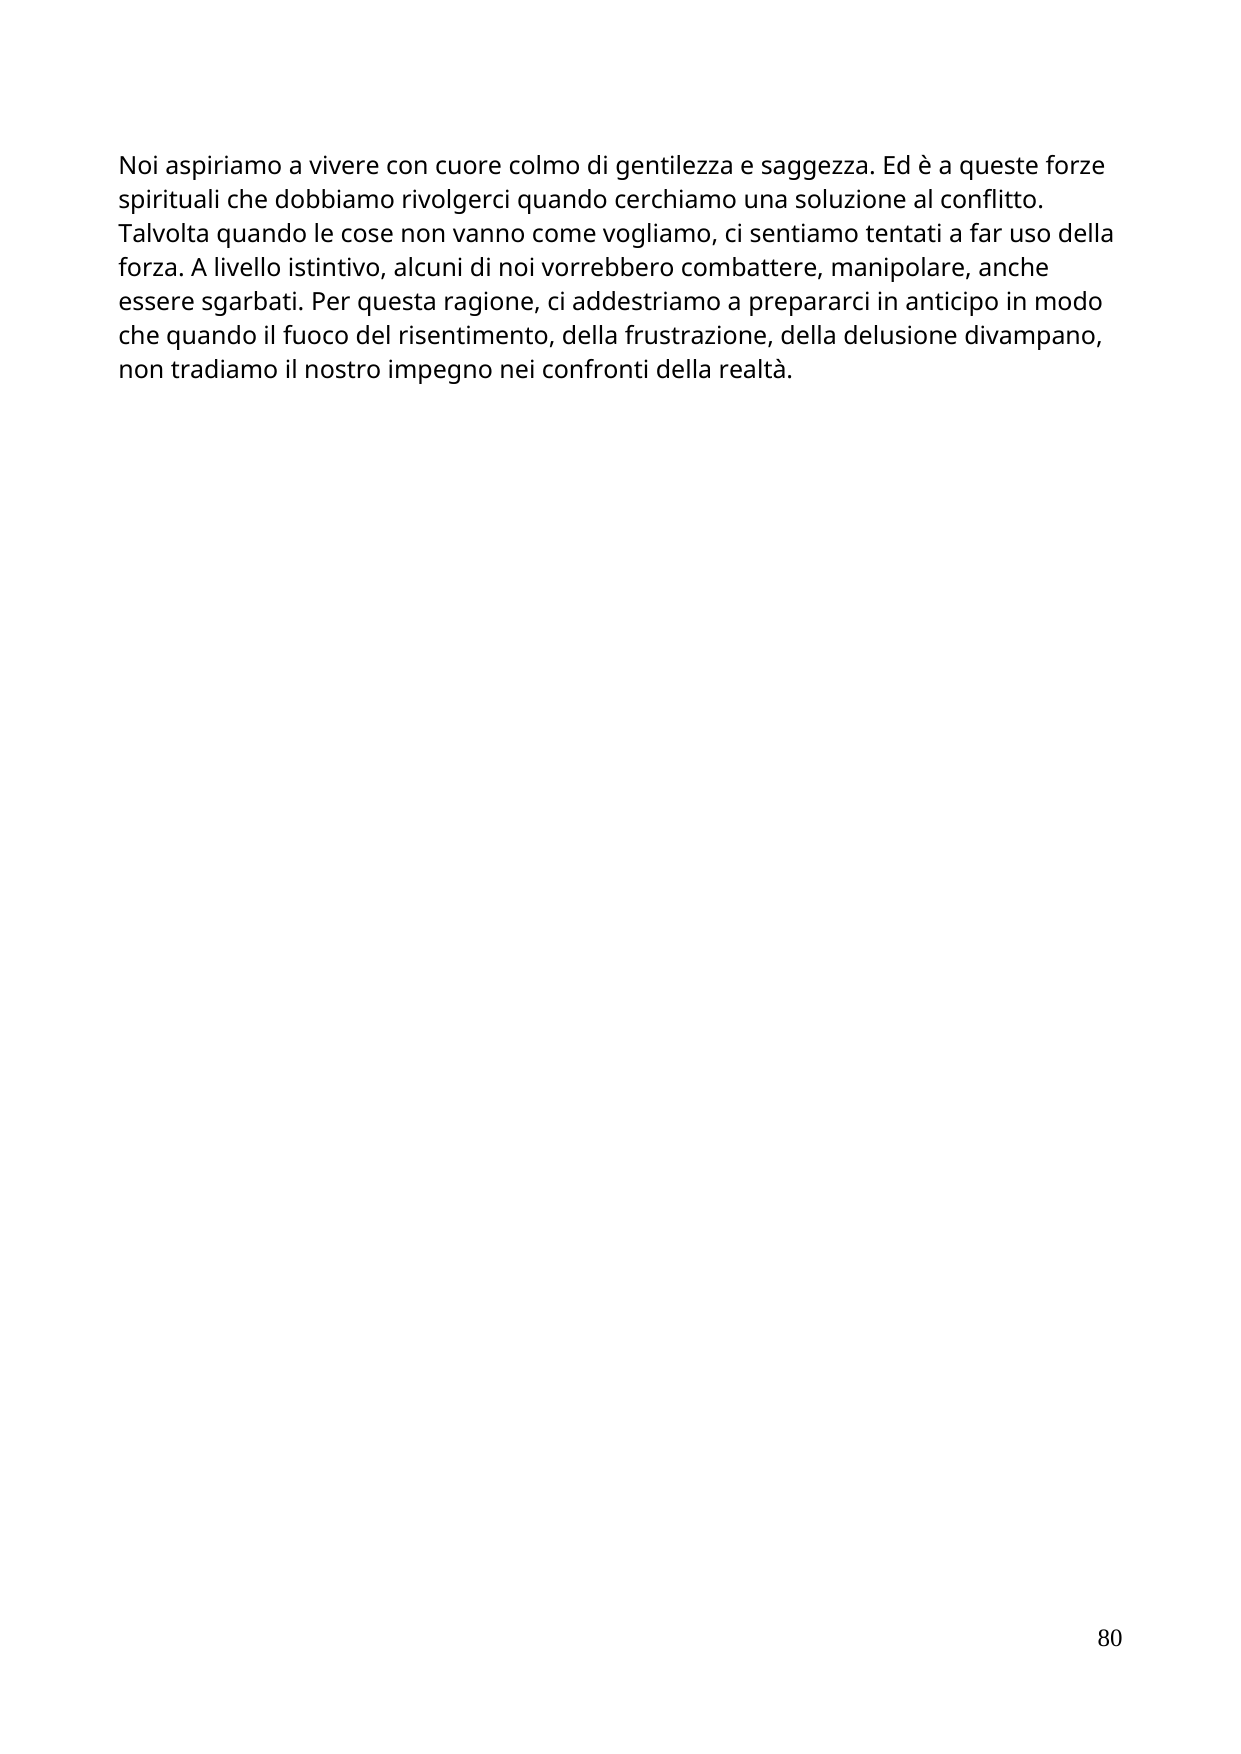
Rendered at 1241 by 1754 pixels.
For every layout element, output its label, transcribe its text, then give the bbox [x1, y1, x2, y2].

text Noi aspiriamo a vivere con cuore colmo di gentilezza e saggezza. Ed è a queste forze spirituali che dobbiamo rivolgerci quando cerchiamo una soluzione al conflitto. Talvolta quando le cose non vanno come vogliamo, ci sentiamo tentati a far uso della forza. A livello istintivo, alcuni di noi vorrebbero combattere, manipolare, anche essere sgarbati. Per questa ragione, ci addestriamo a prepararci in anticipo in modo che quando il fuoco del risentimento, della frustrazione, della delusione divampano, non tradiamo il nostro impegno nei confronti della realtà. [118, 148, 1122, 386]
